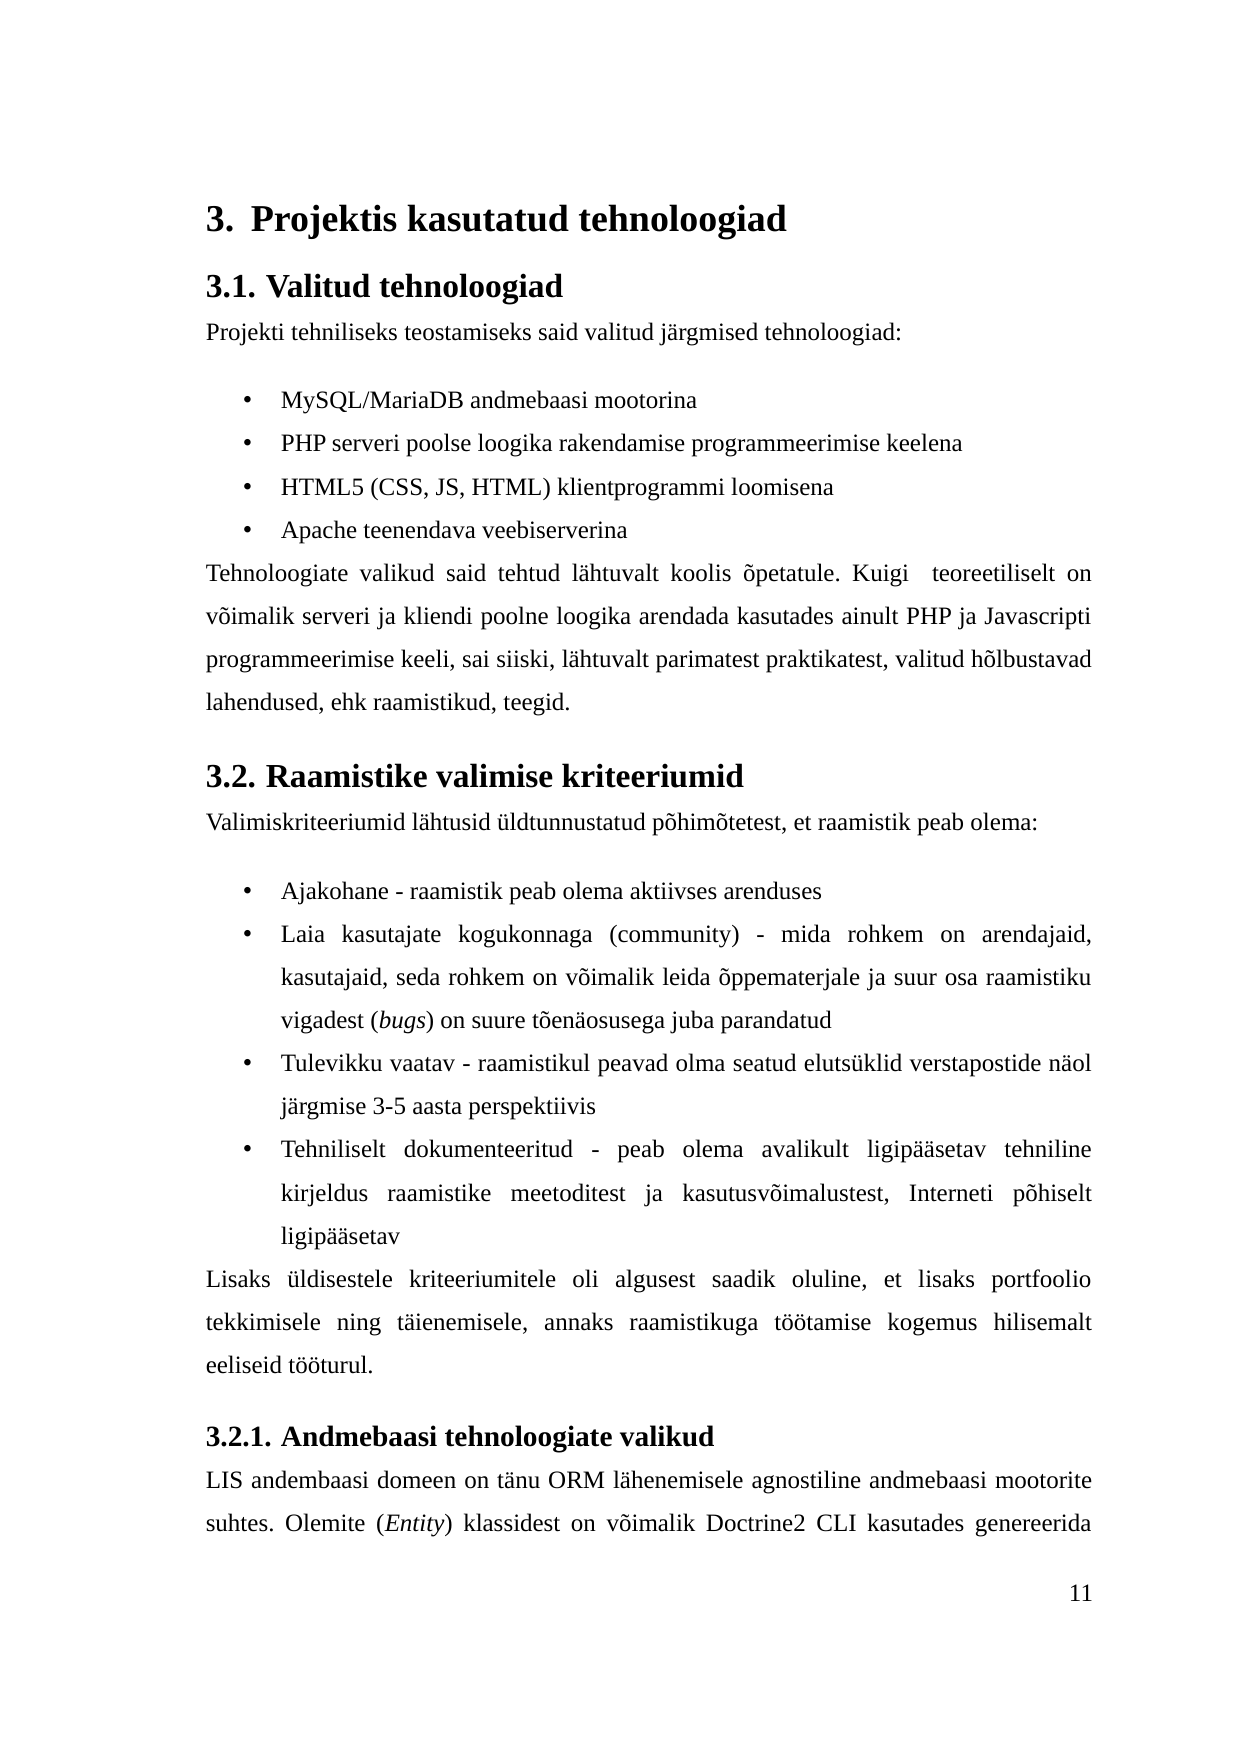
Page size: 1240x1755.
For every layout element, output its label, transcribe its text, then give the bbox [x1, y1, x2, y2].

list Laia kasutajate kogukonnaga (community) - mida rohkem on arendajaid, kasutajaid, seda rohkem on võimalik leida õppematerjale ja suur osa raamistiku vigadest (bugs) on suure tõenäosusega juba parandatud [243, 919, 1093, 1034]
subtitle Projektis kasutatud tehnoloogiad [206, 196, 1093, 240]
list Tehniliselt dokumenteeritud - peab olema avalikult ligipääsetav tehniline kirjeldus raamistike meetoditest ja kasutusvõimalustest, Interneti põhiselt ligipääsetav [243, 1134, 1093, 1249]
subtitle Valitud tehnoloogiad [206, 266, 1093, 304]
text Valimiskriteeriumid lähtusid üldtunnustatud põhimõtetest, et raamistik peab olema: [206, 807, 1093, 836]
text Tehnoloogiate valikud said tehtud lähtuvalt koolis õpetatule. Kuigi teoreetiliselt on võimalik serveri ja kliendi poolne loogika arendada kasutades ainult PHP ja Javascripti programmeerimise keeli, sai siiski, lähtuvalt parimatest praktikatest, valitud hõlbustavad lahendused, ehk raamistikud, teegid. [206, 558, 1093, 716]
list Ajakohane - raamistik peab olema aktiivses arenduses [243, 876, 1093, 904]
list MySQL/MariaDB andmebaasi mootorina [243, 385, 1093, 414]
subtitle Andmebaasi tehnoloogiate valikud [206, 1419, 1093, 1452]
list HTML5 (CSS, JS, HTML) klientprogrammi loomisena [243, 472, 1093, 500]
list PHP serveri poolse loogika rakendamise programmeerimise keelena [243, 428, 1093, 457]
list Apache teenendava veebiserverina [243, 515, 1093, 543]
subtitle Raamistike valimise kriteeriumid [206, 756, 1093, 794]
text Lisaks üldisestele kriteeriumitele oli algusest saadik oluline, et lisaks portfoolio tekkimisele ning täienemisele, annaks raamistikuga töötamise kogemus hilisemalt eeliseid tööturul. [206, 1264, 1093, 1379]
list Tulevikku vaatav - raamistikul peavad olma seatud elutsüklid verstapostide näol järgmise 3-5 aasta perspektiivis [243, 1048, 1093, 1120]
text LIS andembaasi domeen on tänu ORM lähenemisele agnostiline andmebaasi mootorite suhtes. Olemite (Entity) klassidest on võimalik Doctrine2 CLI kasutades genereerida [206, 1465, 1093, 1537]
text Projekti tehniliseks teostamiseks said valitud järgmised tehnoloogiad: [206, 317, 1093, 346]
